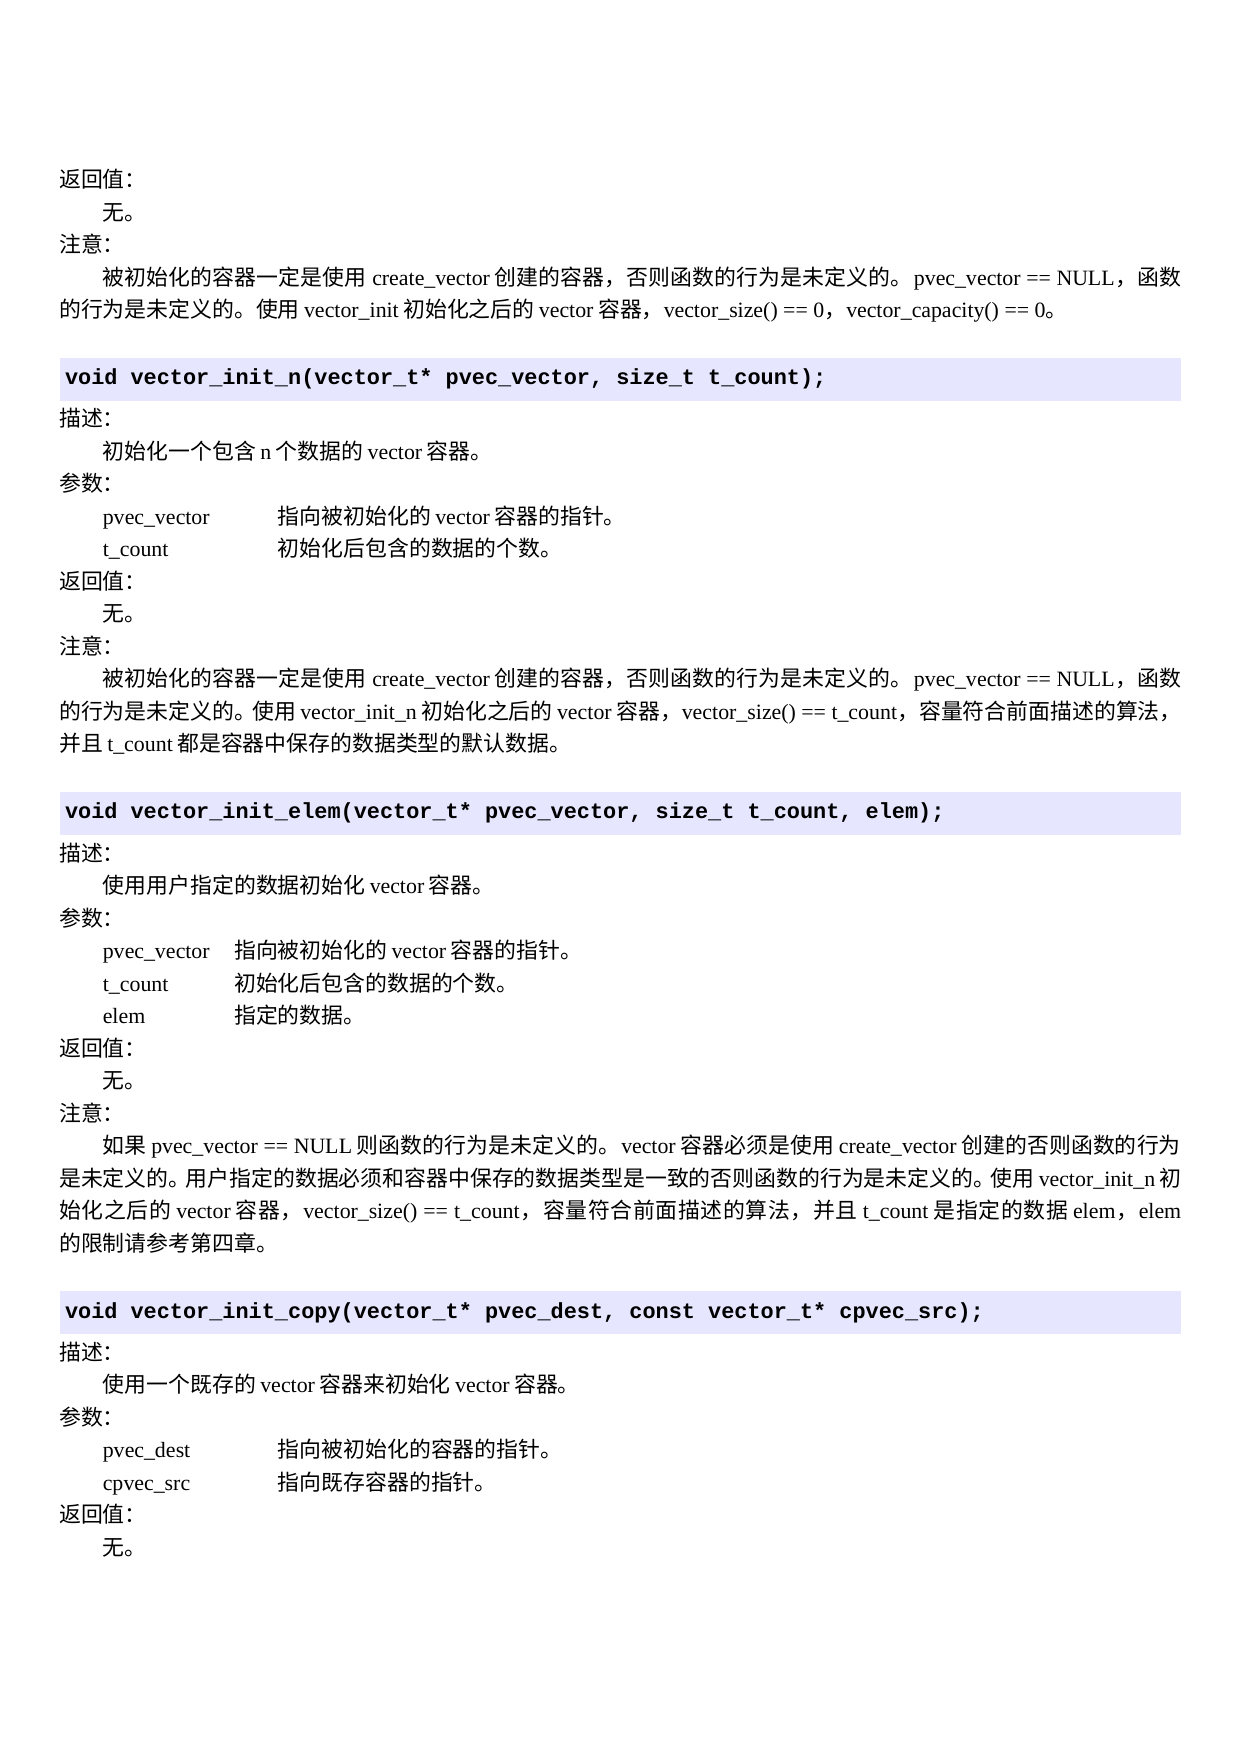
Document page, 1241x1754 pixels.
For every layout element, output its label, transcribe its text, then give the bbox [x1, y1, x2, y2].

text 如果pvec_vector == NULL则函数的行为是未定义的。vector容器必须是使用create_vector创建的否则函数的行为是未定义的。用户指定的数据必须和容器中保存的数据类型是一致的否则函数的行为是未定义的。使用vector_init_n初始化之后的vector容器，vector_size() == t_count，容量符合前面描述的算法，并且t_count是指定的数据elem，elem的限制请参考第四章。 [59, 1128, 1181, 1258]
text 注意： [59, 628, 1181, 661]
text 返回值： [59, 162, 1181, 194]
text t_count 初始化后包含的数据的个数。 [59, 965, 1181, 998]
text 注意： [59, 227, 1181, 259]
text 描述： [59, 1335, 1181, 1367]
text 返回值： [59, 1497, 1181, 1529]
text 无。 [59, 1063, 1181, 1095]
text 注意： [59, 1095, 1181, 1128]
text 描述： [59, 836, 1181, 868]
text 使用一个既存的vector容器来初始化vector容器。 [59, 1367, 1181, 1399]
text 参数： [59, 466, 1181, 498]
table_header void vector_init_n(vector_t* pvec_vector, size_t t_count); [60, 358, 1181, 401]
text pvec_dest 指向被初始化的容器的指针。 [59, 1432, 1181, 1464]
table_header void vector_init_elem(vector_t* pvec_vector, size_t t_count, elem); [60, 792, 1181, 835]
text 被初始化的容器一定是使用create_vector创建的容器，否则函数的行为是未定义的。pvec_vector == NULL，函数的行为是未定义的。使用vector_init初始化之后的vector容器，vector_size() == 0，vector_capacity() == 0。 [59, 259, 1181, 324]
text 无。 [59, 194, 1181, 227]
text 无。 [59, 596, 1181, 628]
text pvec_vector 指向被初始化的vector容器的指针。 [59, 933, 1181, 965]
text 返回值： [59, 563, 1181, 596]
text elem 指定的数据。 [59, 998, 1181, 1030]
text 无。 [59, 1529, 1181, 1562]
text 参数： [59, 1399, 1181, 1432]
text 被初始化的容器一定是使用create_vector创建的容器，否则函数的行为是未定义的。pvec_vector == NULL，函数的行为是未定义的。使用vector_init_n初始化之后的vector容器，vector_size() == t_count，容量符合前面描述的算法，并且t_count都是容器中保存的数据类型的默认数据。 [59, 661, 1181, 758]
text pvec_vector 指向被初始化的vector容器的指针。 [59, 498, 1181, 531]
text cpvec_src 指向既存容器的指针。 [59, 1464, 1181, 1497]
text 使用用户指定的数据初始化vector容器。 [59, 868, 1181, 900]
text 描述： [59, 402, 1181, 433]
text t_count 初始化后包含的数据的个数。 [59, 531, 1181, 563]
text 返回值： [59, 1030, 1181, 1063]
table_header void vector_init_copy(vector_t* pvec_dest, const vector_t* cpvec_src); [60, 1291, 1181, 1334]
text 参数： [59, 900, 1181, 933]
text 初始化一个包含n个数据的vector容器。 [59, 433, 1181, 466]
